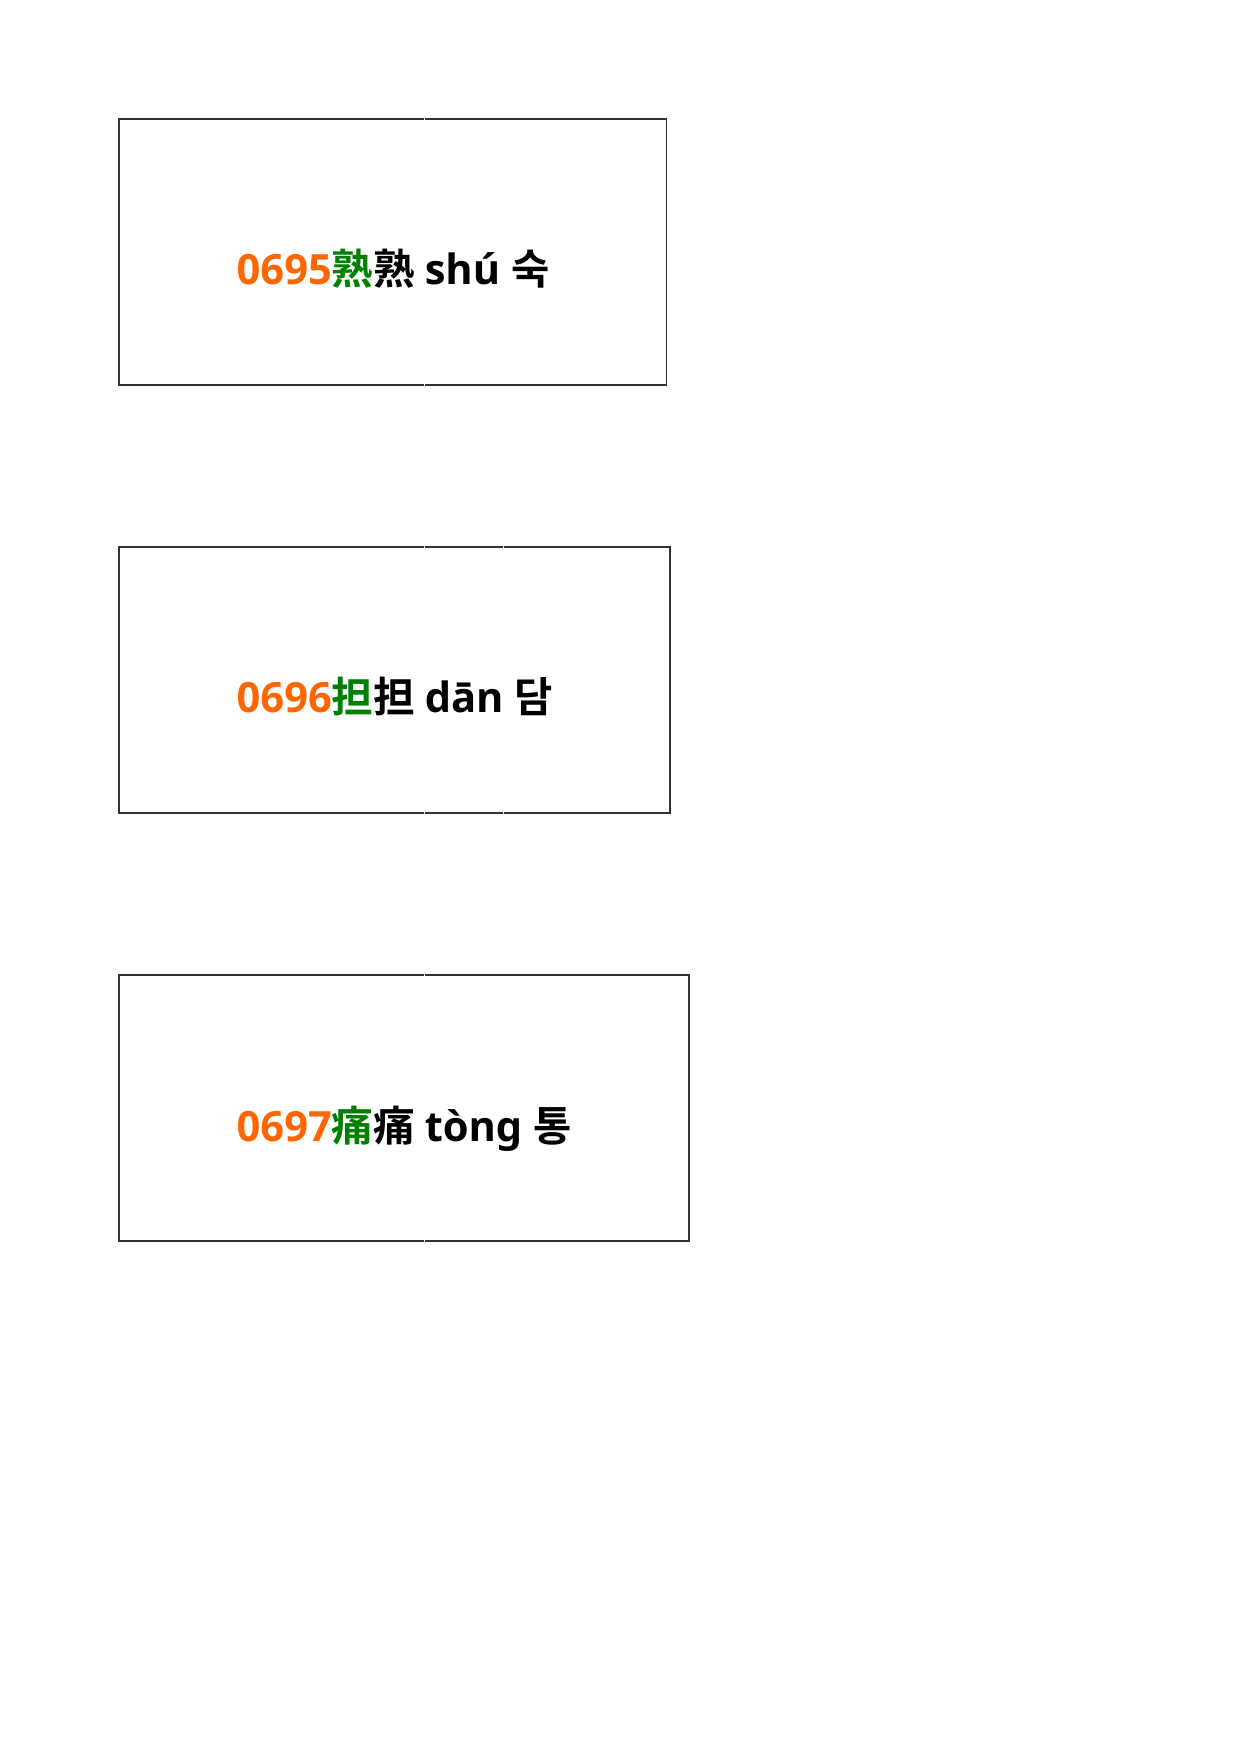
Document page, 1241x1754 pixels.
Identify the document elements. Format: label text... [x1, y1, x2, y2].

text [690, 974, 1122, 1242]
text 0697痛痛 tòng 통 [120, 975, 688, 1241]
text 0695熟熟 shú 숙 [120, 119, 666, 385]
text [671, 546, 1122, 814]
text 0696担担 dān 담 [120, 547, 669, 813]
text [667, 118, 1122, 386]
